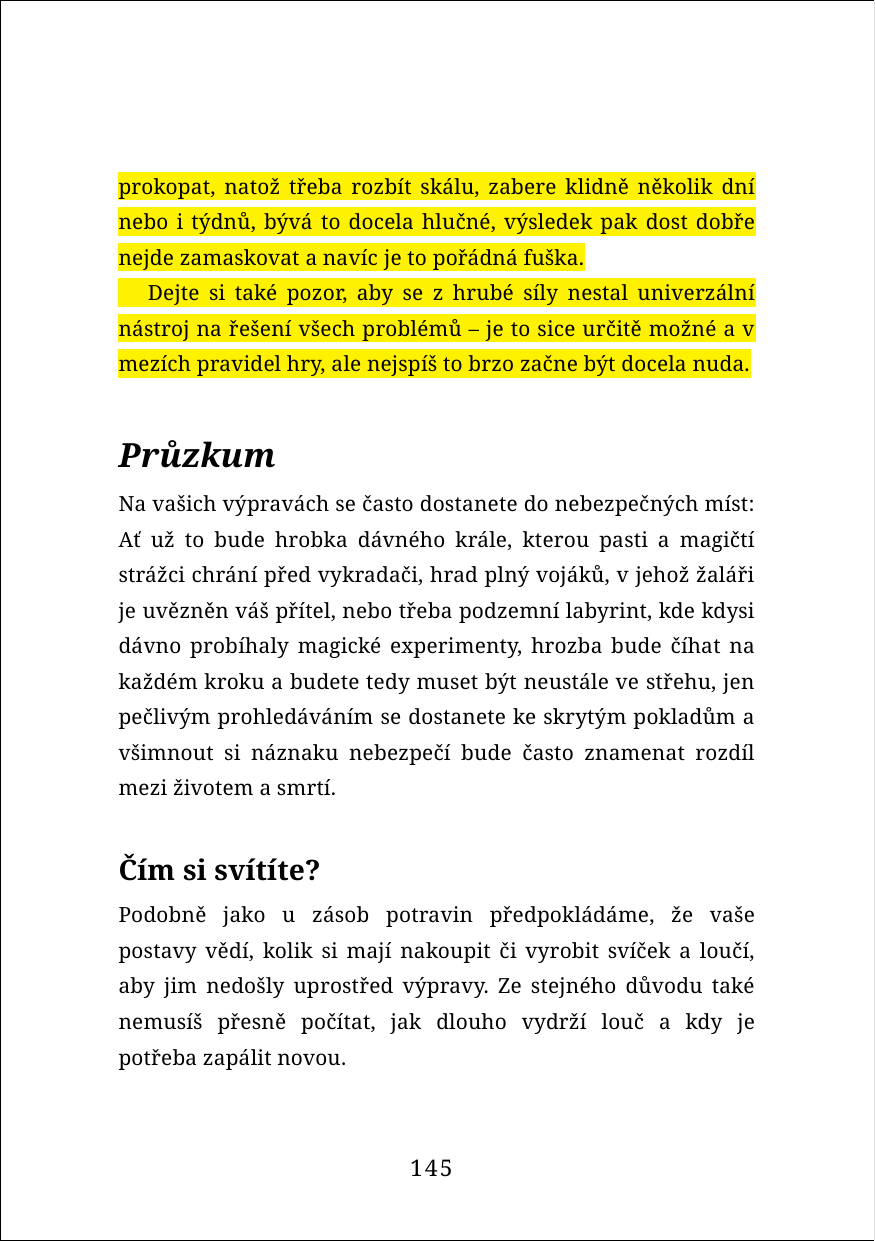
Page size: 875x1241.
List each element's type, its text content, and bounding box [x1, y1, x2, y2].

text Na vašich výpravách se často dostanete do nebezpečných míst: Ať už to bude hrobka dávného krále, kterou pasti a magičtí strážci chrání před vykradači, hrad plný vojáků, v jehož žaláři je uvězněn váš přítel, nebo třeba podzemní labyrint, kde kdysi dávno probíhaly magické experimenty, hrozba bude číhat na každém kroku a budete tedy muset být neustále ve střehu, jen pečlivým prohledáváním se dostanete ke skrytým pokladům a všimnout si náznaku nebezpečí bude často znamenat rozdíl mezi životem a smrtí. [118, 489, 756, 802]
text prokopat, natož třeba rozbít skálu, zabere klidně několik dní nebo i týdnů, bývá to docela hlučné, výsledek pak dost dobře nejde zamaskovat a navíc je to pořádná fuška. Dejte si také pozor, aby se z hrubé síly nestal univerzální nástroj na řešení všech problémů – je to sice určitě možné a v mezích pravidel hry, ale nejspíš to brzo začne být docela nuda. [118, 172, 756, 378]
text Podobně jako u zásob potravin předpokládáme, že vaše postavy vědí, kolik si mají nakoupit či vyrobit svíček a loučí, aby jim nedošly uprostřed výpravy. Ze stejného důvodu také nemusíš přesně počítat, jak dlouho vydrží louč a kdy je potřeba zapálit novou. [118, 901, 756, 1071]
subtitle Průzkum [118, 432, 756, 478]
subtitle Čím si svítíte? [118, 850, 756, 889]
